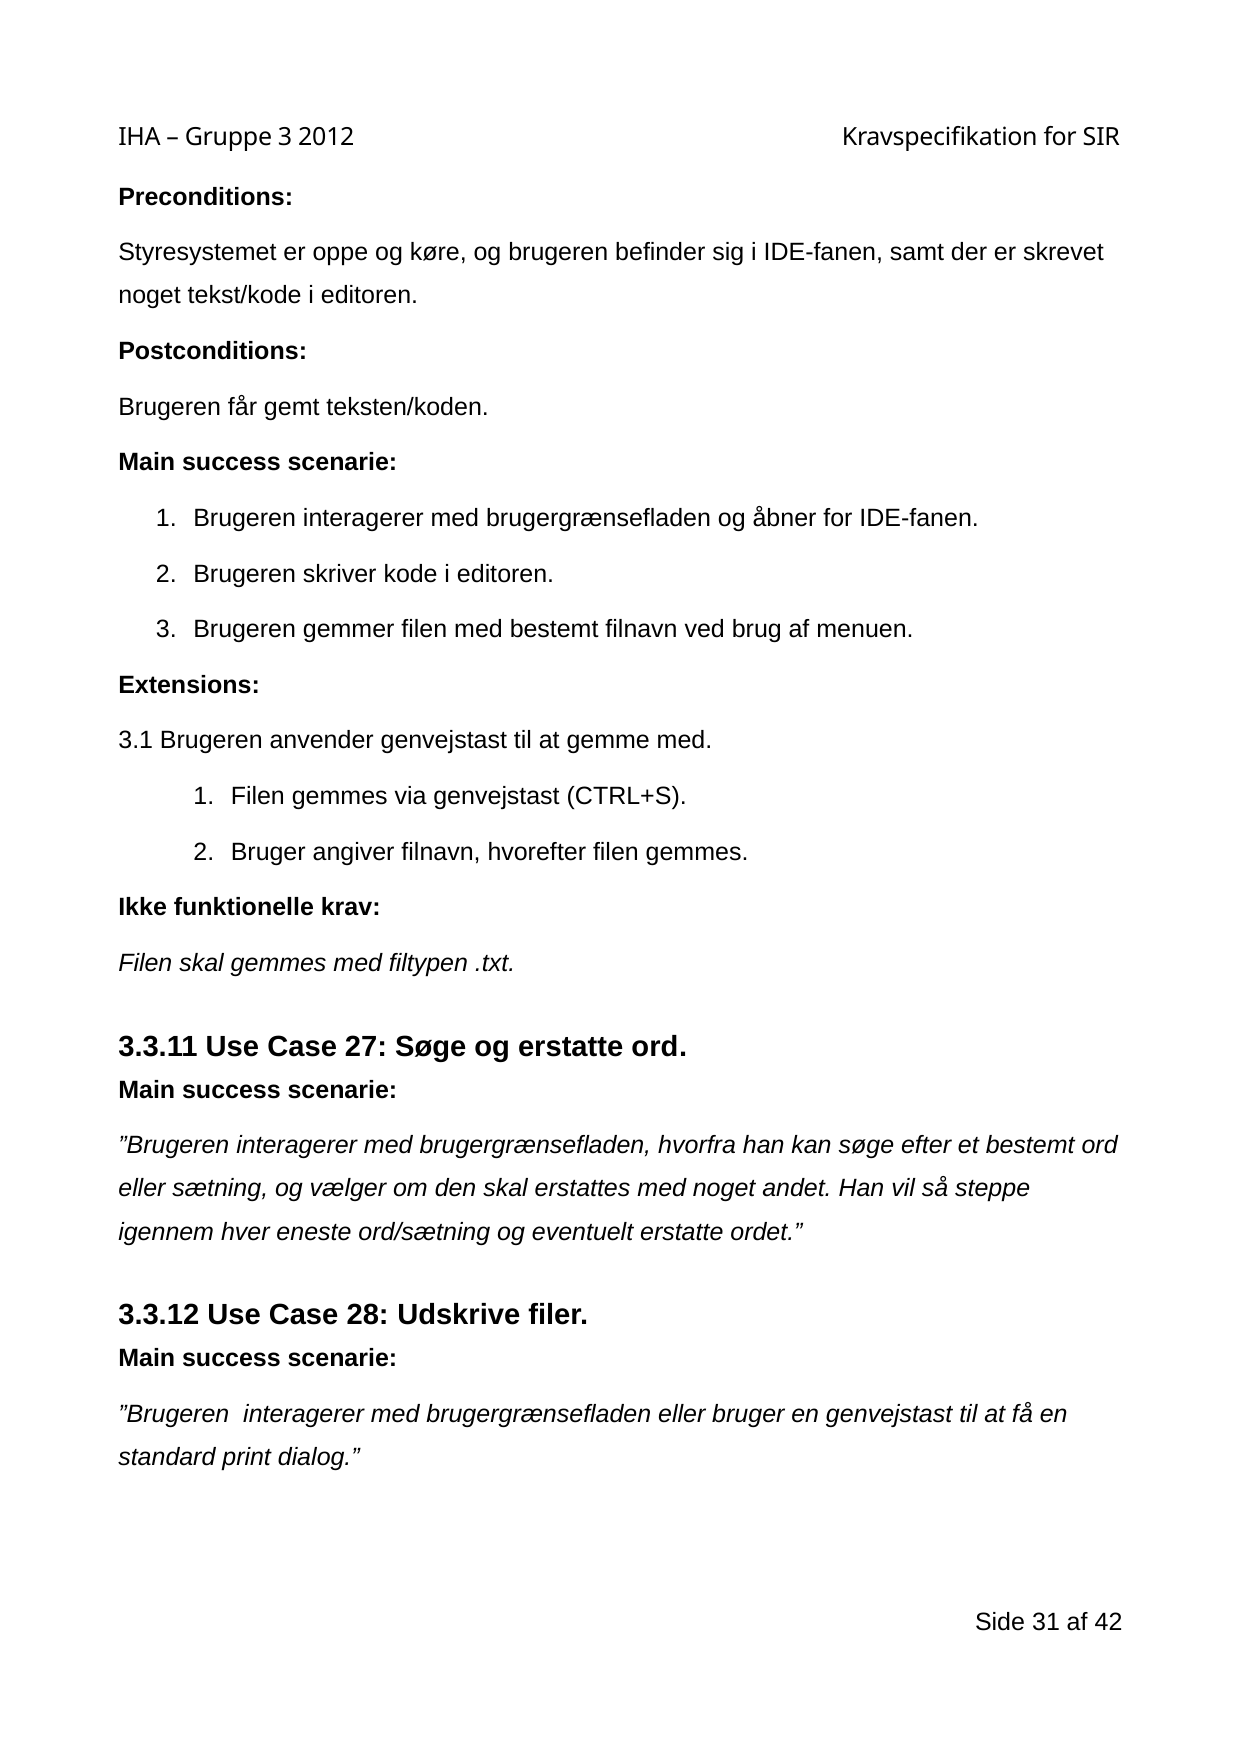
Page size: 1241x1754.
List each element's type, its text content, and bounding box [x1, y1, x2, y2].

list Brugeren interagerer med brugergrænsefladen og åbner for IDE-fanen. [156, 503, 1122, 532]
text ”Brugeren interagerer med brugergrænsefladen, hvorfra han kan søge efter et bestemt ord eller sætning, og vælger om den skal erstattes med noget andet. Han vil så steppe igennem hver eneste ord/sætning og eventuelt erstatte ordet.” [118, 1130, 1122, 1245]
text Brugeren får gemt teksten/koden. [118, 392, 1122, 420]
text Styresystemet er oppe og køre, og brugeren befinder sig i IDE-fanen, samt der er skrevet noget tekst/kode i editoren. [118, 237, 1122, 309]
list Brugeren skriver kode i editoren. [156, 558, 1122, 587]
text Postconditions: [118, 336, 1122, 365]
text Extensions: [118, 670, 1122, 698]
text Preconditions: [118, 182, 1122, 210]
subtitle 3.3.12 Use Case 28: Udskrive filer. [118, 1297, 1122, 1331]
text Main success scenarie: [118, 1074, 1122, 1103]
text ”Brugeren interagerer med brugergrænsefladen eller bruger en genvejstast til at få en standard print dialog.” [118, 1399, 1122, 1471]
subtitle 3.3.11 Use Case 27: Søge og erstatte ord. [118, 1028, 1122, 1062]
text Ikke funktionelle krav: [118, 892, 1122, 921]
list Filen gemmes via genvejstast (CTRL+S). [193, 781, 1122, 810]
text Filen skal gemmes med filtypen .txt. [118, 948, 1122, 977]
list Bruger angiver filnavn, hvorefter filen gemmes. [193, 837, 1122, 865]
list Brugeren gemmer filen med bestemt filnavn ved brug af menuen. [156, 614, 1122, 643]
text Main success scenarie: [118, 1343, 1122, 1372]
text 3.1 Brugeren anvender genvejstast til at gemme med. [118, 725, 1122, 754]
text Main success scenarie: [118, 447, 1122, 476]
